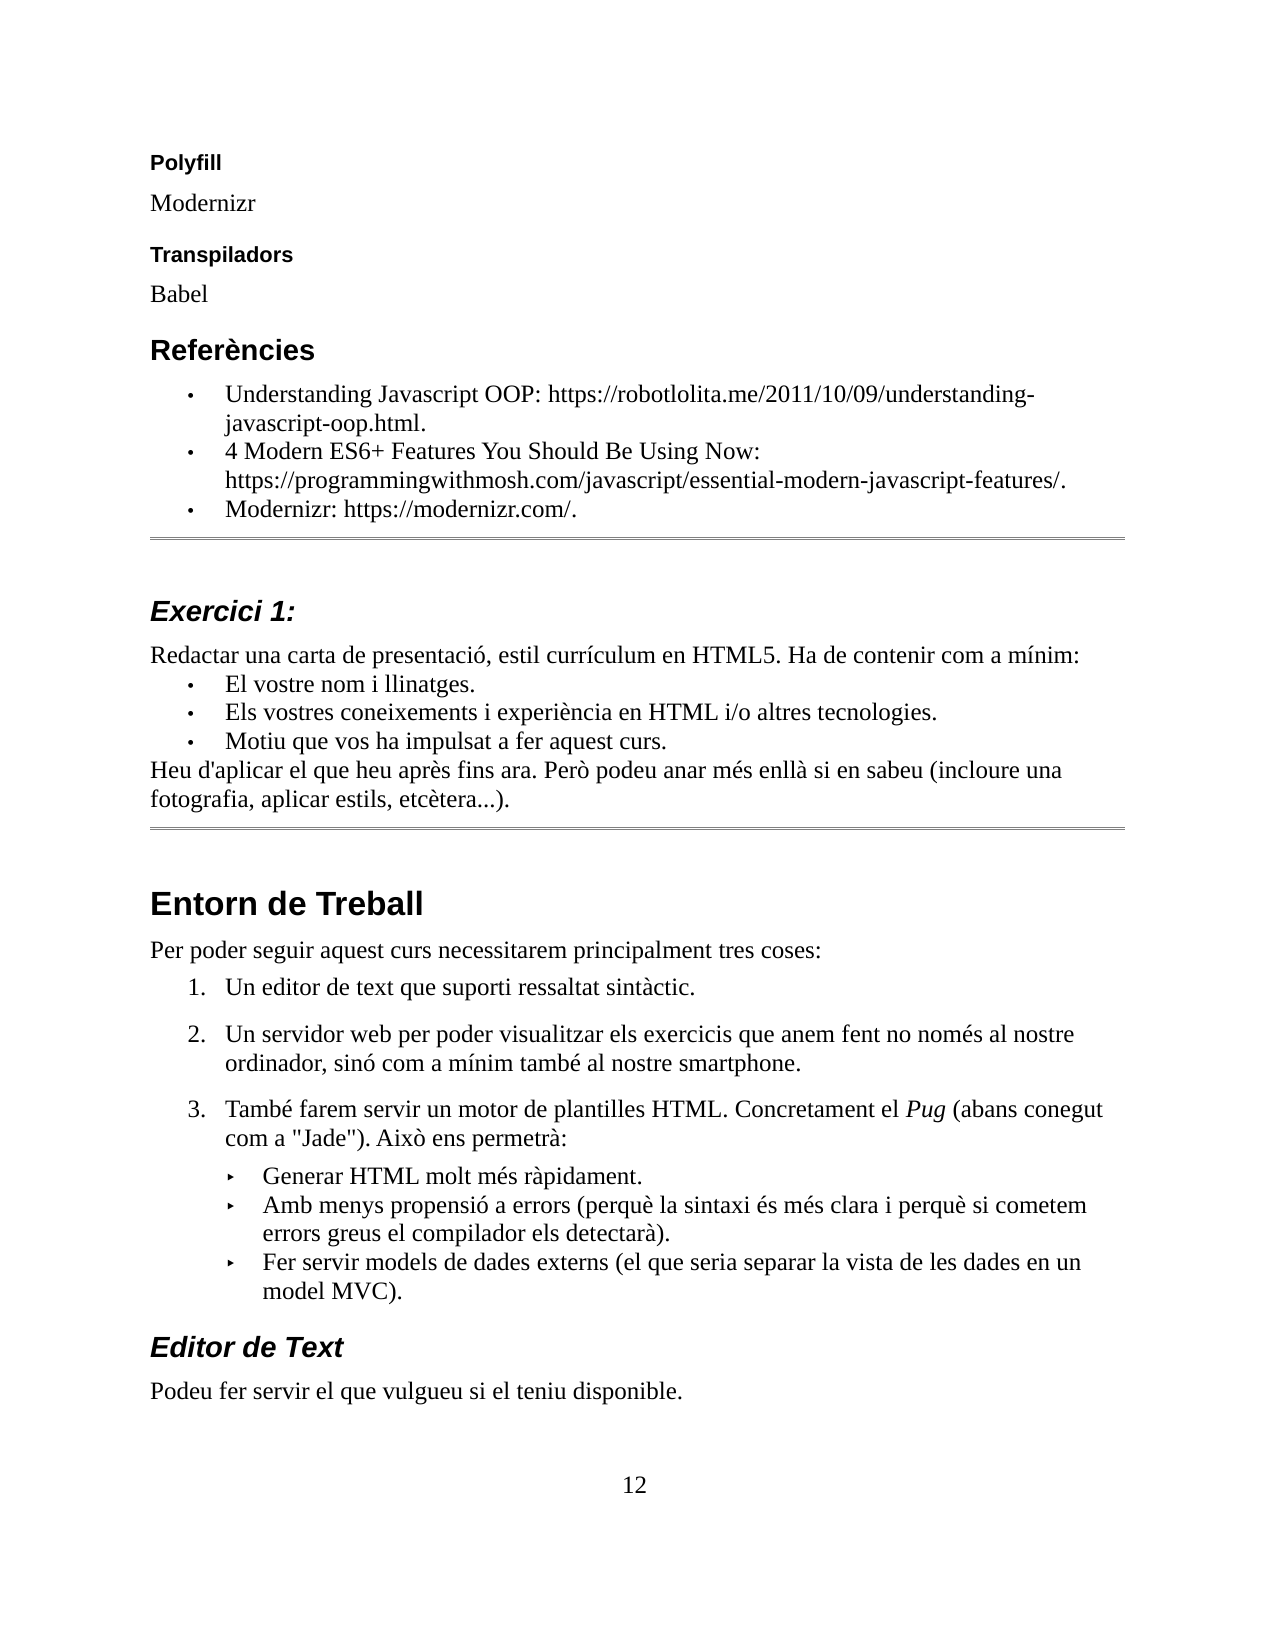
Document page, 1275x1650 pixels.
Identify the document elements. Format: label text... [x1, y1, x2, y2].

list Els vostres coneixements i experiència en HTML i/o altres tecnologies. [187, 697, 1125, 726]
list Understanding Javascript OOP: https://robotlolita.me/2011/10/09/understanding-javascript-oop.html. [187, 379, 1125, 436]
list Un editor de text que suporti ressaltat sintàctic. [187, 972, 1125, 1001]
list Motiu que vos ha impulsat a fer aquest curs. [187, 726, 1125, 755]
text Redactar una carta de presentació, estil currículum en HTML5. Ha de contenir com a mínim: [150, 640, 1125, 669]
list Fer servir models de dades externs (el que seria separar la vista de les dades en un model MVC). [225, 1247, 1125, 1305]
subtitle Polyfill [150, 150, 1125, 175]
list També farem servir un motor de plantilles HTML. Concretament el Pug (abans conegut com a "Jade"). Això ens permetrà: [187, 1094, 1125, 1152]
text Babel [150, 279, 1125, 308]
subtitle Entorn de Treball [150, 883, 1125, 922]
subtitle Editor de Text [150, 1330, 1125, 1363]
list Generar HTML molt més ràpidament. [225, 1161, 1125, 1190]
subtitle Exercici 1: [150, 594, 1125, 627]
text Modernizr [150, 188, 1125, 216]
subtitle Transpiladors [150, 241, 1125, 267]
text Heu d'aplicar el que heu après fins ara. Però podeu anar més enllà si en sabeu (incloure una fotografia, aplicar estils, etcètera...). [150, 755, 1125, 812]
text Per poder seguir aquest curs necessitarem principalment tres coses: [150, 935, 1125, 963]
list Modernizr: https://modernizr.com/. [187, 494, 1125, 523]
text Podeu fer servir el que vulgueu si el teniu disponible. [150, 1376, 1125, 1404]
list 4 Modern ES6+ Features You Should Be Using Now: https://programmingwithmosh.com/javascript/essential-modern-javascript-features/. [187, 436, 1125, 494]
subtitle Referències [150, 333, 1125, 366]
list El vostre nom i llinatges. [187, 669, 1125, 697]
list Un servidor web per poder visualitzar els exercicis que anem fent no només al nostre ordinador, sinó com a mínim també al nostre smartphone. [187, 1019, 1125, 1077]
list Amb menys propensió a errors (perquè la sintaxi és més clara i perquè si cometem errors greus el compilador els detectarà). [225, 1190, 1125, 1247]
